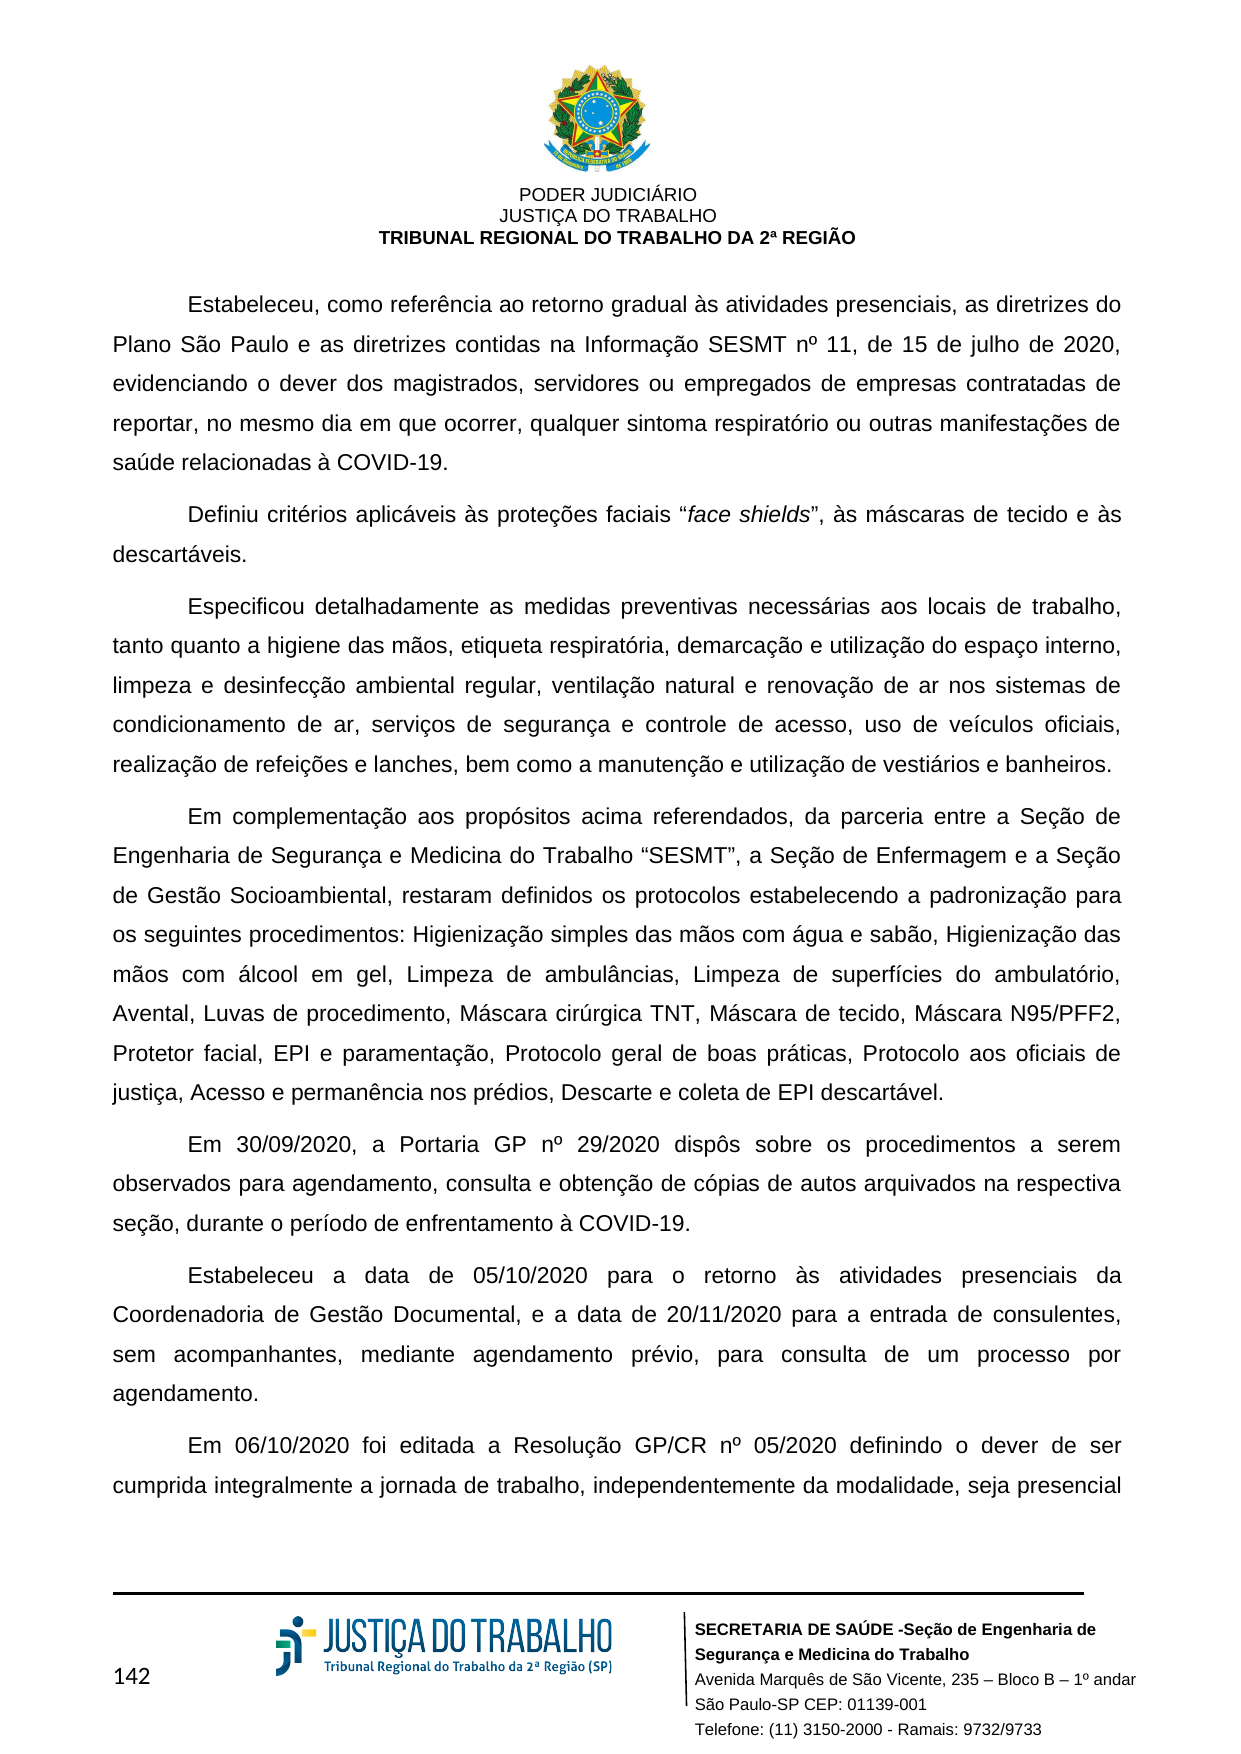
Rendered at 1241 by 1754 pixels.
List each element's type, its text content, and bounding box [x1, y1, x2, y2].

text Em 30/09/2020, a Portaria GP nº 29/2020 dispôs sobre os procedimentos a serem observados para agendamento, consulta e obtenção de cópias de autos arquivados na respectiva seção, durante o período de enfrentamento à COVID-19. [112, 1131, 1122, 1236]
text Em complementação aos propósitos acima referendados, da parceria entre a Seção de Engenharia de Segurança e Medicina do Trabalho “SESMT”, a Seção de Enfermagem e a Seção de Gestão Socioambiental, restaram definidos os protocolos estabelecendo a padronização para os seguintes procedimentos: Higienização simples das mãos com água e sabão, Higienização das mãos com álcool em gel, Limpeza de ambulâncias, Limpeza de superfícies do ambulatório, Avental, Luvas de procedimento, Máscara cirúrgica TNT, Máscara de tecido, Máscara N95/PFF2, Protetor facial, EPI e paramentação, Protocolo geral de boas práticas, Protocolo aos oficiais de justiça, Acesso e permanência nos prédios, Descarte e coleta de EPI descartável. [112, 803, 1122, 1105]
text Em 06/10/2020 foi editada a Resolução GP/CR nº 05/2020 definindo o dever de ser cumprida integralmente a jornada de trabalho, independentemente da modalidade, seja presencial [112, 1432, 1122, 1498]
text Especificou detalhadamente as medidas preventivas necessárias aos locais de trabalho, tanto quanto a higiene das mãos, etiqueta respiratória, demarcação e utilização do espaço interno, limpeza e desinfecção ambiental regular, ventilação natural e renovação de ar nos sistemas de condicionamento de ar, serviços de segurança e controle de acesso, uso de veículos oficiais, realização de refeições e lanches, bem como a manutenção e utilização de vestiários e banheiros. [112, 593, 1122, 777]
picture [543, 65, 650, 172]
text Definiu critérios aplicáveis às proteções faciais “face shields”, às máscaras de tecido e às descartáveis. [112, 501, 1122, 567]
picture [276, 1616, 612, 1676]
text Estabeleceu a data de 05/10/2020 para o retorno às atividades presenciais da Coordenadoria de Gestão Documental, e a data de 20/11/2020 para a entrada de consulentes, sem acompanhantes, mediante agendamento prévio, para consulta de um processo por agendamento. [112, 1262, 1122, 1407]
text Estabeleceu, como referência ao retorno gradual às atividades presenciais, as diretrizes do Plano São Paulo e as diretrizes contidas na Informação SESMT nº 11, de 15 de julho de 2020, evidenciando o dever dos magistrados, servidores ou empregados de empresas contratadas de reportar, no mesmo dia em que ocorrer, qualquer sintoma respiratório ou outras manifestações de saúde relacionadas à COVID-19. [112, 291, 1122, 476]
